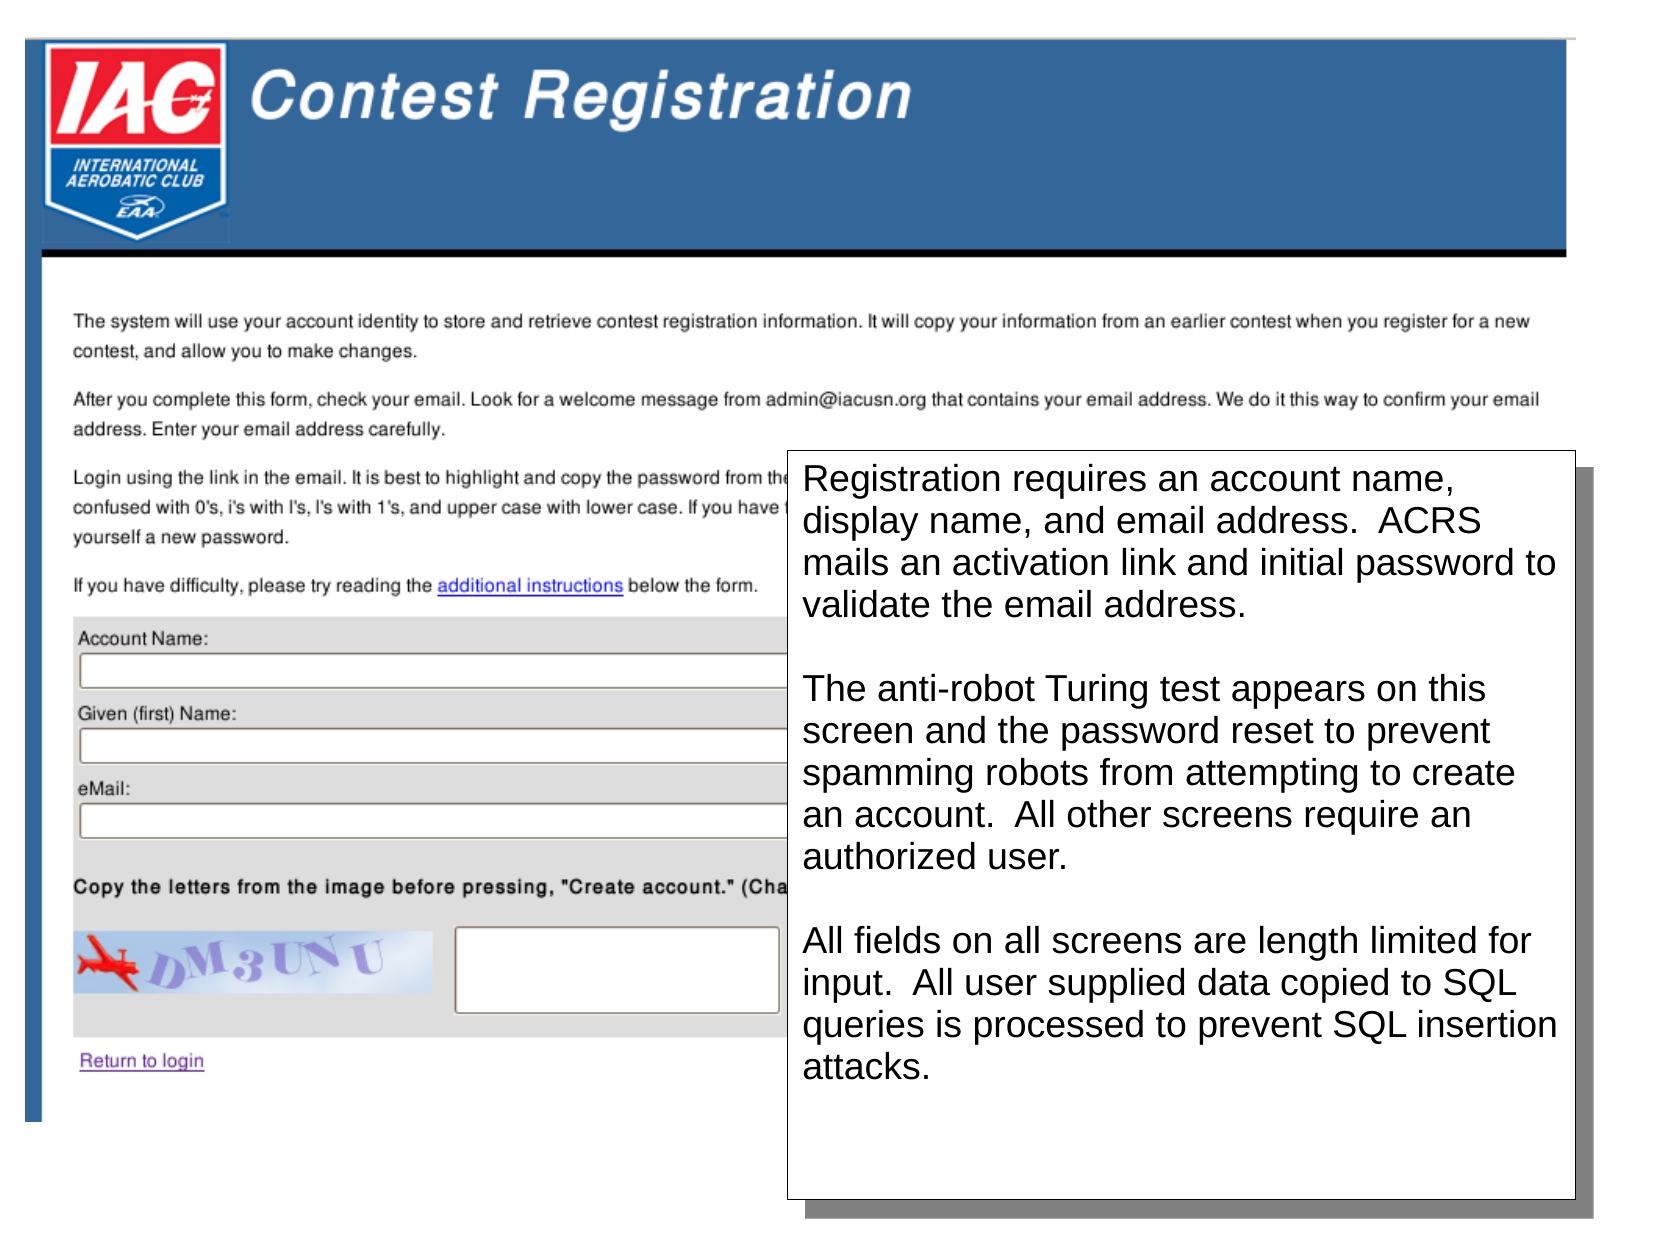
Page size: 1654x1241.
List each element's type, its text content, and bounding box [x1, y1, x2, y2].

picture [25, 37, 1576, 1122]
text_box Registration requires an account name, display name, and email address. ACRS mails an activation link and initial password to validate the email address. The anti-robot Turing test appears on this screen and the password reset to prevent spamming robots from attempting to create an account. All other screens require an authorized user. All fields on all screens are length limited for input. All user supplied data copied to SQL queries is processed to prevent SQL insertion attacks. [787, 450, 1576, 1200]
